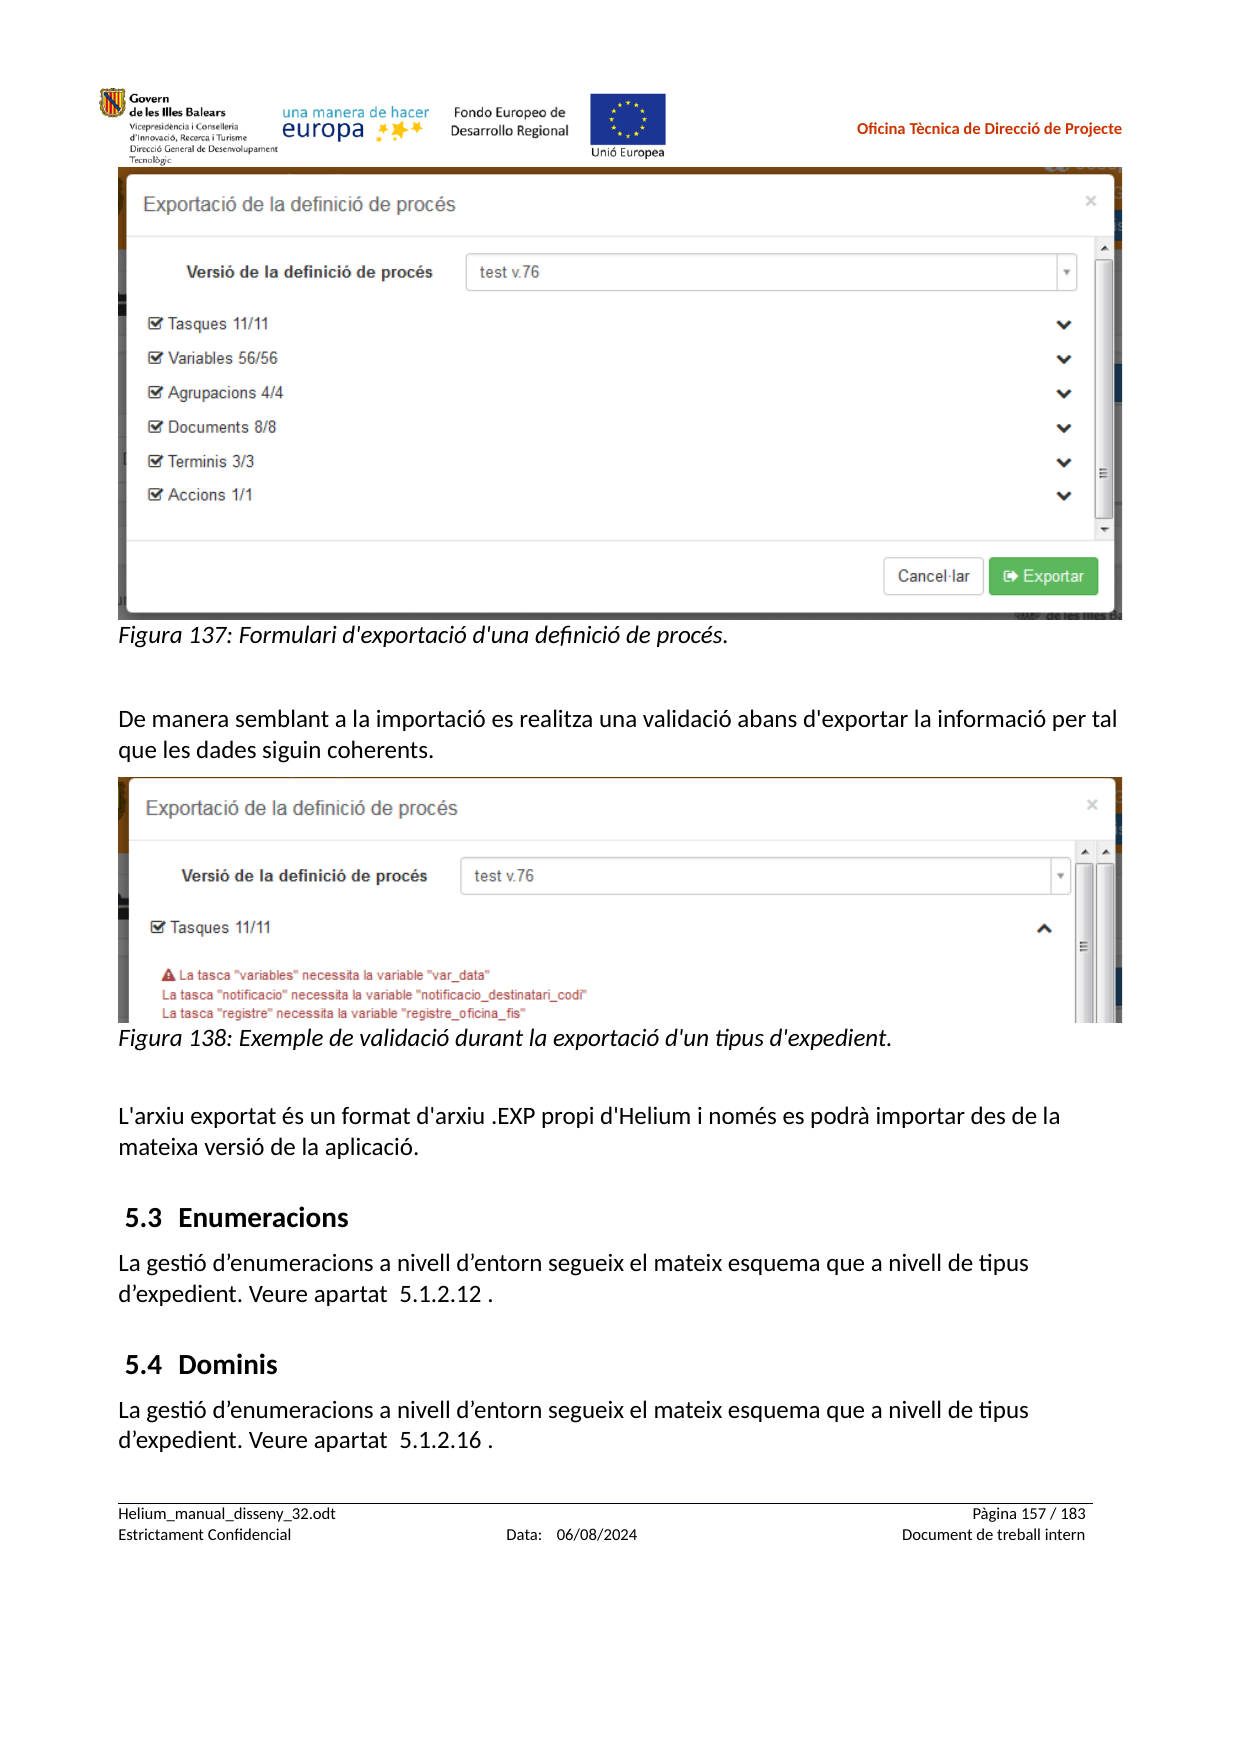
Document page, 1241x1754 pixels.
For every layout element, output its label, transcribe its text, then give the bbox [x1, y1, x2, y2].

subtitle Dominis [118, 1346, 1122, 1381]
text Figura 137: Formulari d'exportació d'una definició de procés. [118, 620, 1122, 650]
text De manera semblant a la importació es realitza una validació abans d'exportar la informació per tal que les dades siguin coherents. [118, 704, 1122, 765]
subtitle Enumeracions [118, 1199, 1122, 1235]
picture [118, 167, 1123, 620]
text La gestió d’enumeracions a nivell d’entorn segueix el mateix esquema que a nivell de tipus d’expedient. Veure apartat 5.1.2.12. [118, 1247, 1122, 1308]
text La gestió d’enumeracions a nivell d’entorn segueix el mateix esquema que a nivell de tipus d’expedient. Veure apartat 5.1.2.16. [118, 1394, 1122, 1455]
text L'arxiu exportat és un format d'arxiu .EXP propi d'Helium i només es podrà importar des de la mateixa versió de la aplicació. [118, 1101, 1122, 1162]
picture [118, 777, 1123, 1023]
text Figura 138: Exemple de validació durant la exportació d'un tipus d'expedient. [118, 1023, 1122, 1053]
picture [99, 87, 668, 166]
